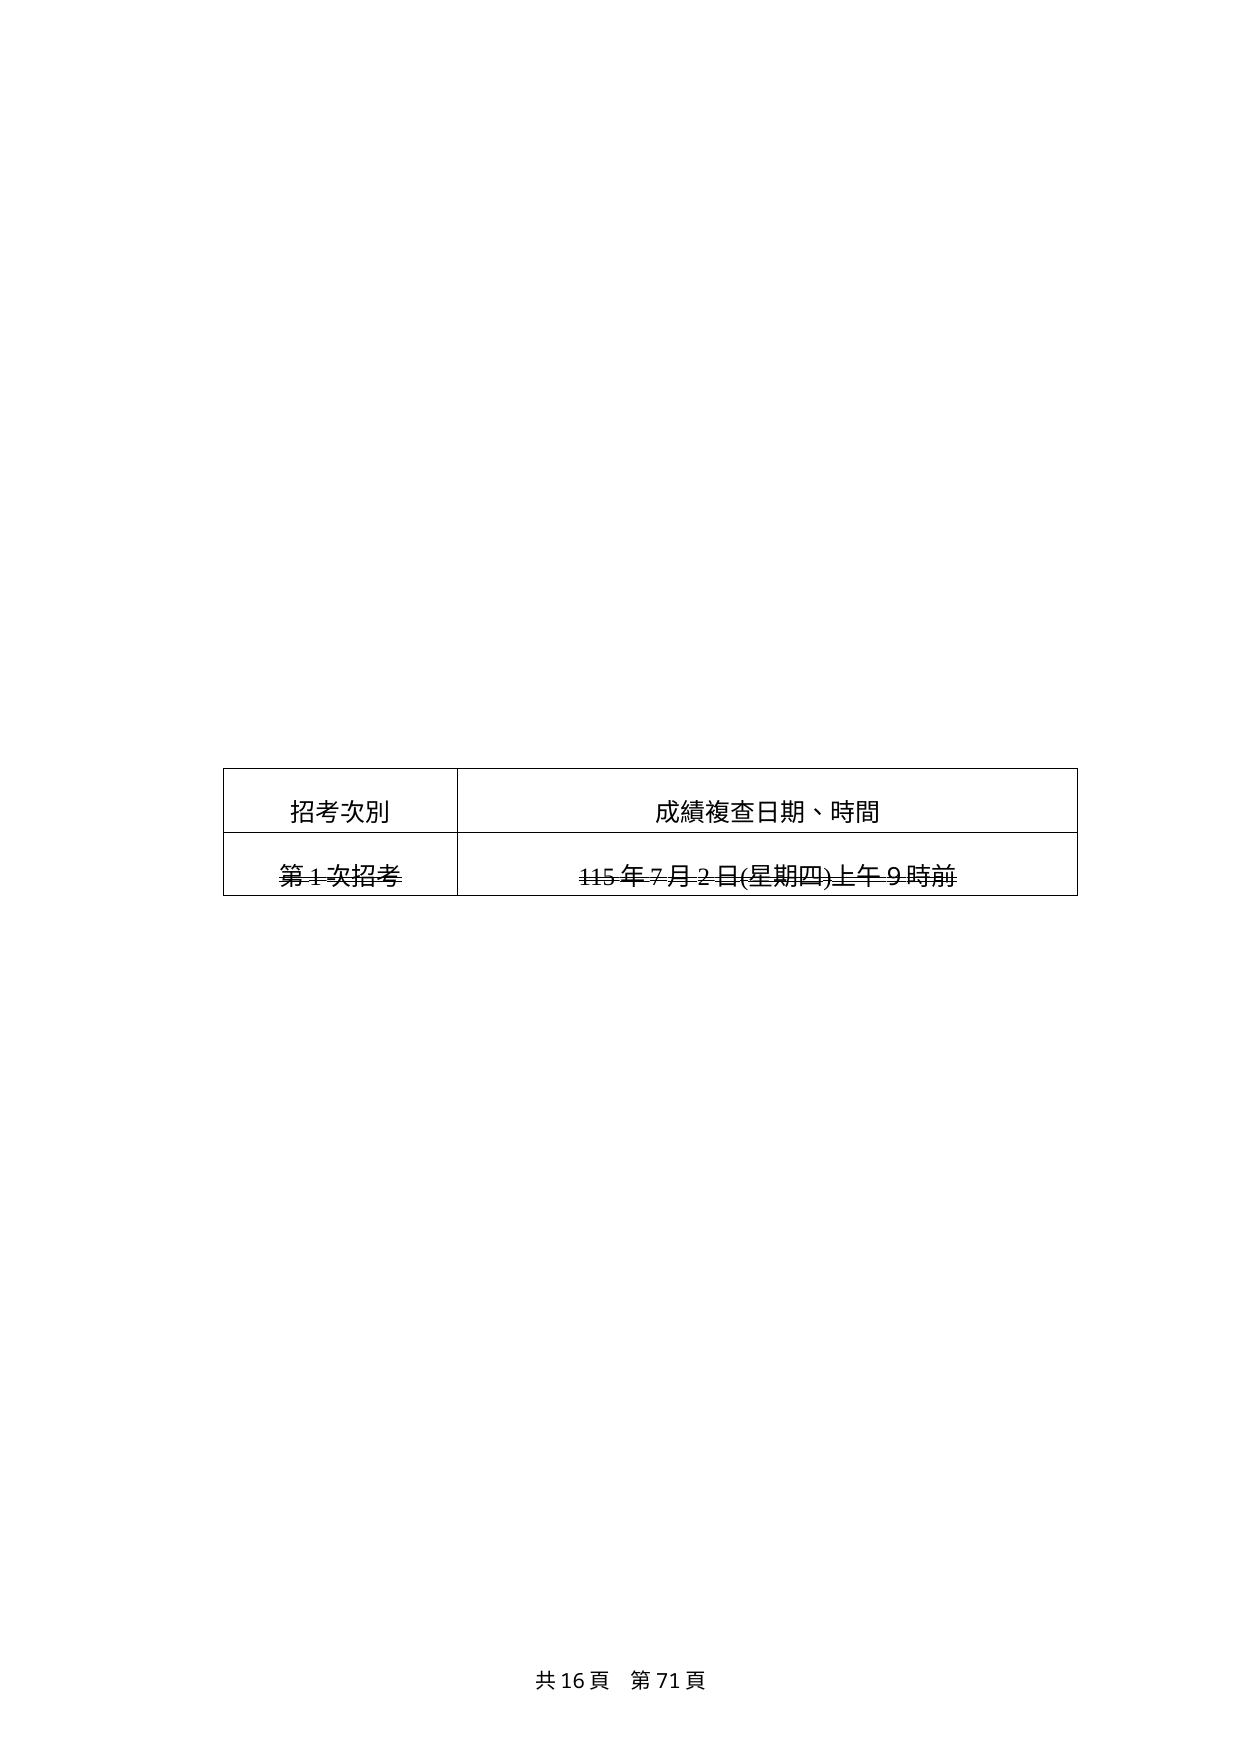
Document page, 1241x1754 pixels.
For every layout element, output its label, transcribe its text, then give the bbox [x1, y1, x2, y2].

table_cell 第1次招考 [224, 833, 457, 895]
table_header 招考次別 [224, 769, 457, 832]
table_header 成績複查日期、時間 [458, 769, 1077, 832]
table_cell 115年7月2日(星期四)上午9時前 [458, 833, 1077, 895]
